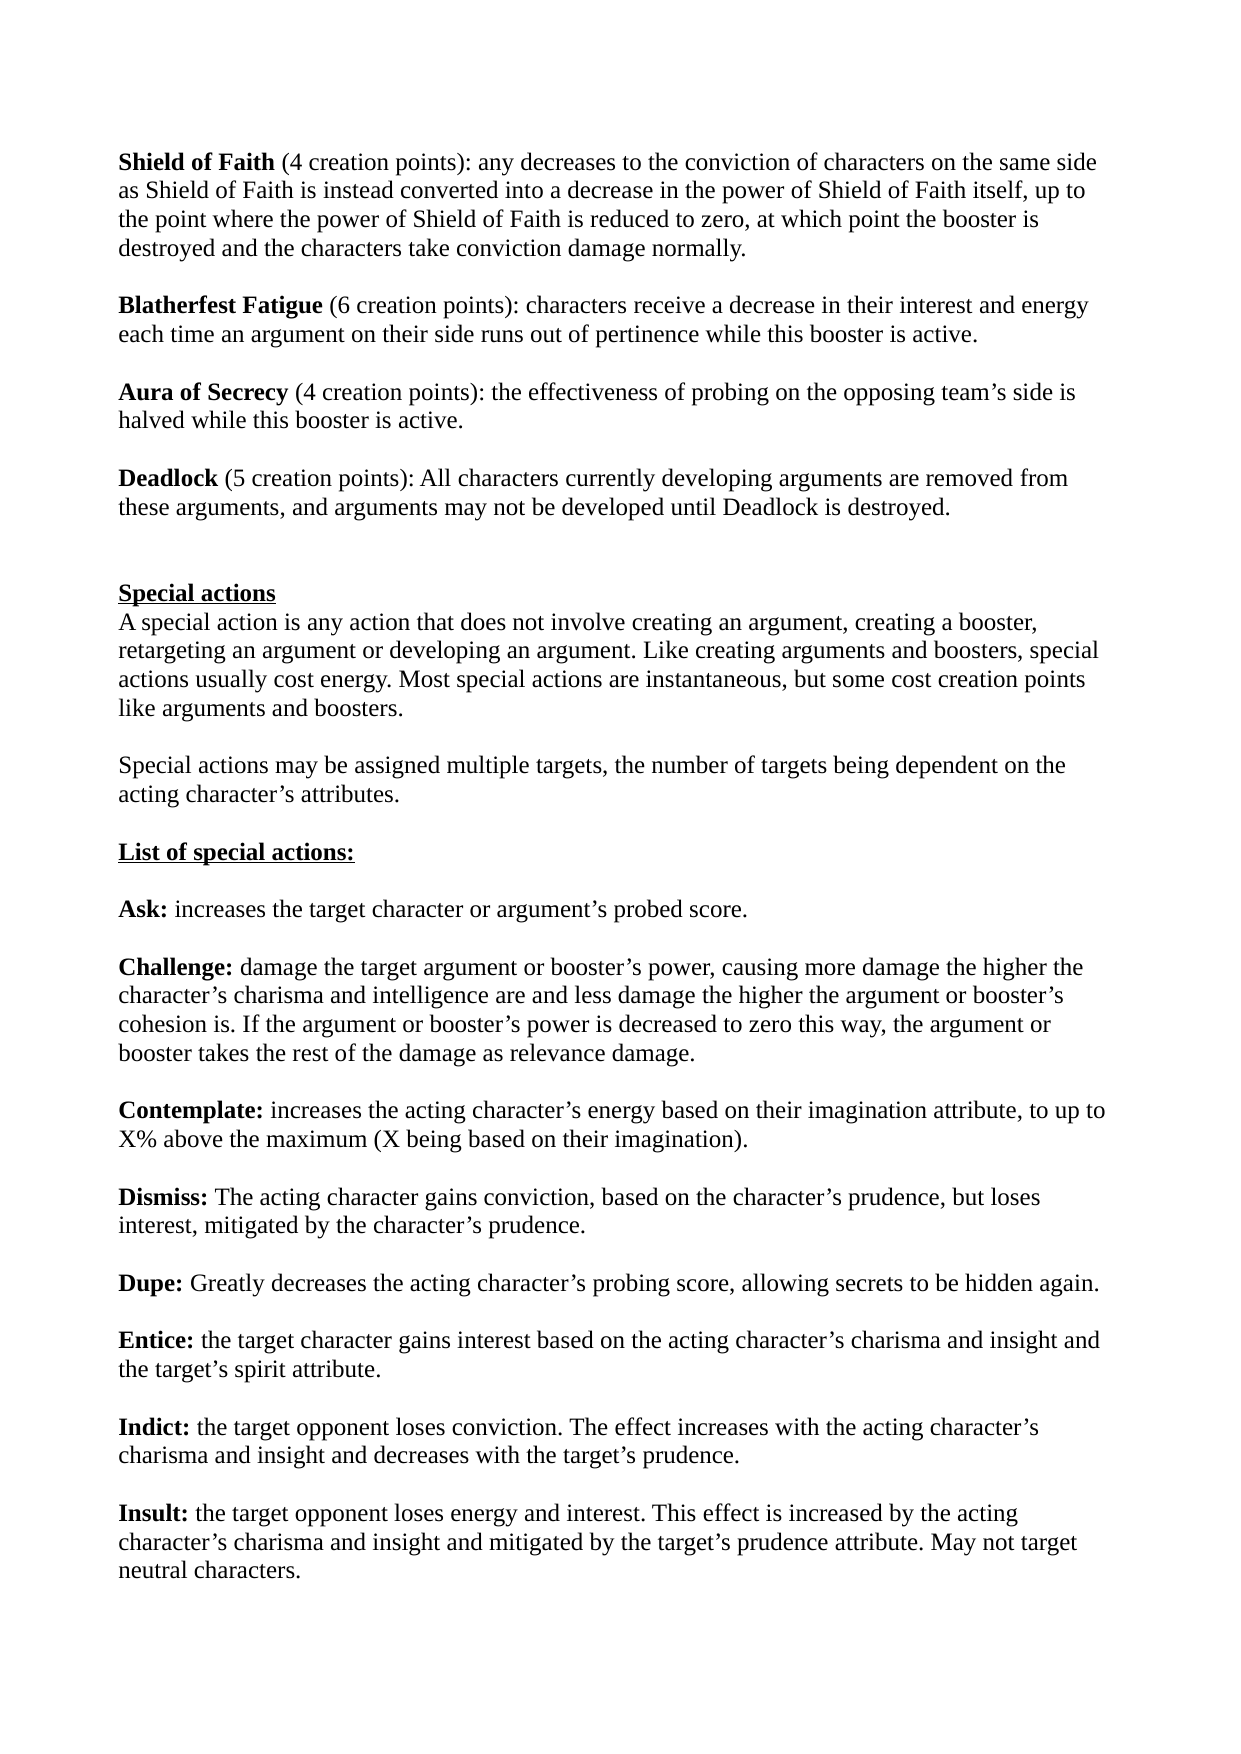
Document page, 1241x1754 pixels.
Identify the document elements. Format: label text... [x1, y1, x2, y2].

text Entice: the target character gains interest based on the acting character’s charisma and insight and the target’s spirit attribute. [118, 1326, 1122, 1383]
text Dismiss: The acting character gains conviction, based on the character’s prudence, but loses interest, mitigated by the character’s prudence. [118, 1182, 1122, 1239]
text List of special actions: [118, 837, 1122, 866]
text Ask: increases the target character or argument’s probed score. [118, 894, 1122, 923]
text Aura of Secrecy (4 creation points): the effectiveness of probing on the opposing team’s side is halved while this booster is active. [118, 377, 1122, 434]
text A special action is any action that does not involve creating an argument, creating a booster, retargeting an argument or developing an argument. Like creating arguments and boosters, special actions usually cost energy. Most special actions are instantaneous, but some cost creation points like arguments and boosters. [118, 607, 1122, 722]
text Challenge: damage the target argument or booster’s power, causing more damage the higher the character’s charisma and intelligence are and less damage the higher the argument or booster’s cohesion is. If the argument or booster’s power is decreased to zero this way, the argument or booster takes the rest of the damage as relevance damage. [118, 952, 1122, 1067]
text Blatherfest Fatigue (6 creation points): characters receive a decrease in their interest and energy each time an argument on their side runs out of pertinence while this booster is active. [118, 291, 1122, 348]
text Special actions [118, 578, 1122, 607]
text Deadlock (5 creation points): All characters currently developing arguments are removed from these arguments, and arguments may not be developed until Deadlock is destroyed. [118, 463, 1122, 521]
text Insult: the target opponent loses energy and interest. This effect is increased by the acting character’s charisma and insight and mitigated by the target’s prudence attribute. May not target neutral characters. [118, 1498, 1122, 1584]
text Dupe: Greatly decreases the acting character’s probing score, allowing secrets to be hidden again. [118, 1268, 1122, 1297]
text Special actions may be assigned multiple targets, the number of targets being dependent on the acting character’s attributes. [118, 751, 1122, 808]
text Shield of Faith (4 creation points): any decreases to the conviction of characters on the same side as Shield of Faith is instead converted into a decrease in the power of Shield of Faith itself, up to the point where the power of Shield of Faith is reduced to zero, at which point the booster is destroyed and the characters take conviction damage normally. [118, 147, 1122, 262]
text Indict: the target opponent loses conviction. The effect increases with the acting character’s charisma and insight and decreases with the target’s prudence. [118, 1412, 1122, 1469]
text Contemplate: increases the acting character’s energy based on their imagination attribute, to up to X% above the maximum (X being based on their imagination). [118, 1096, 1122, 1153]
